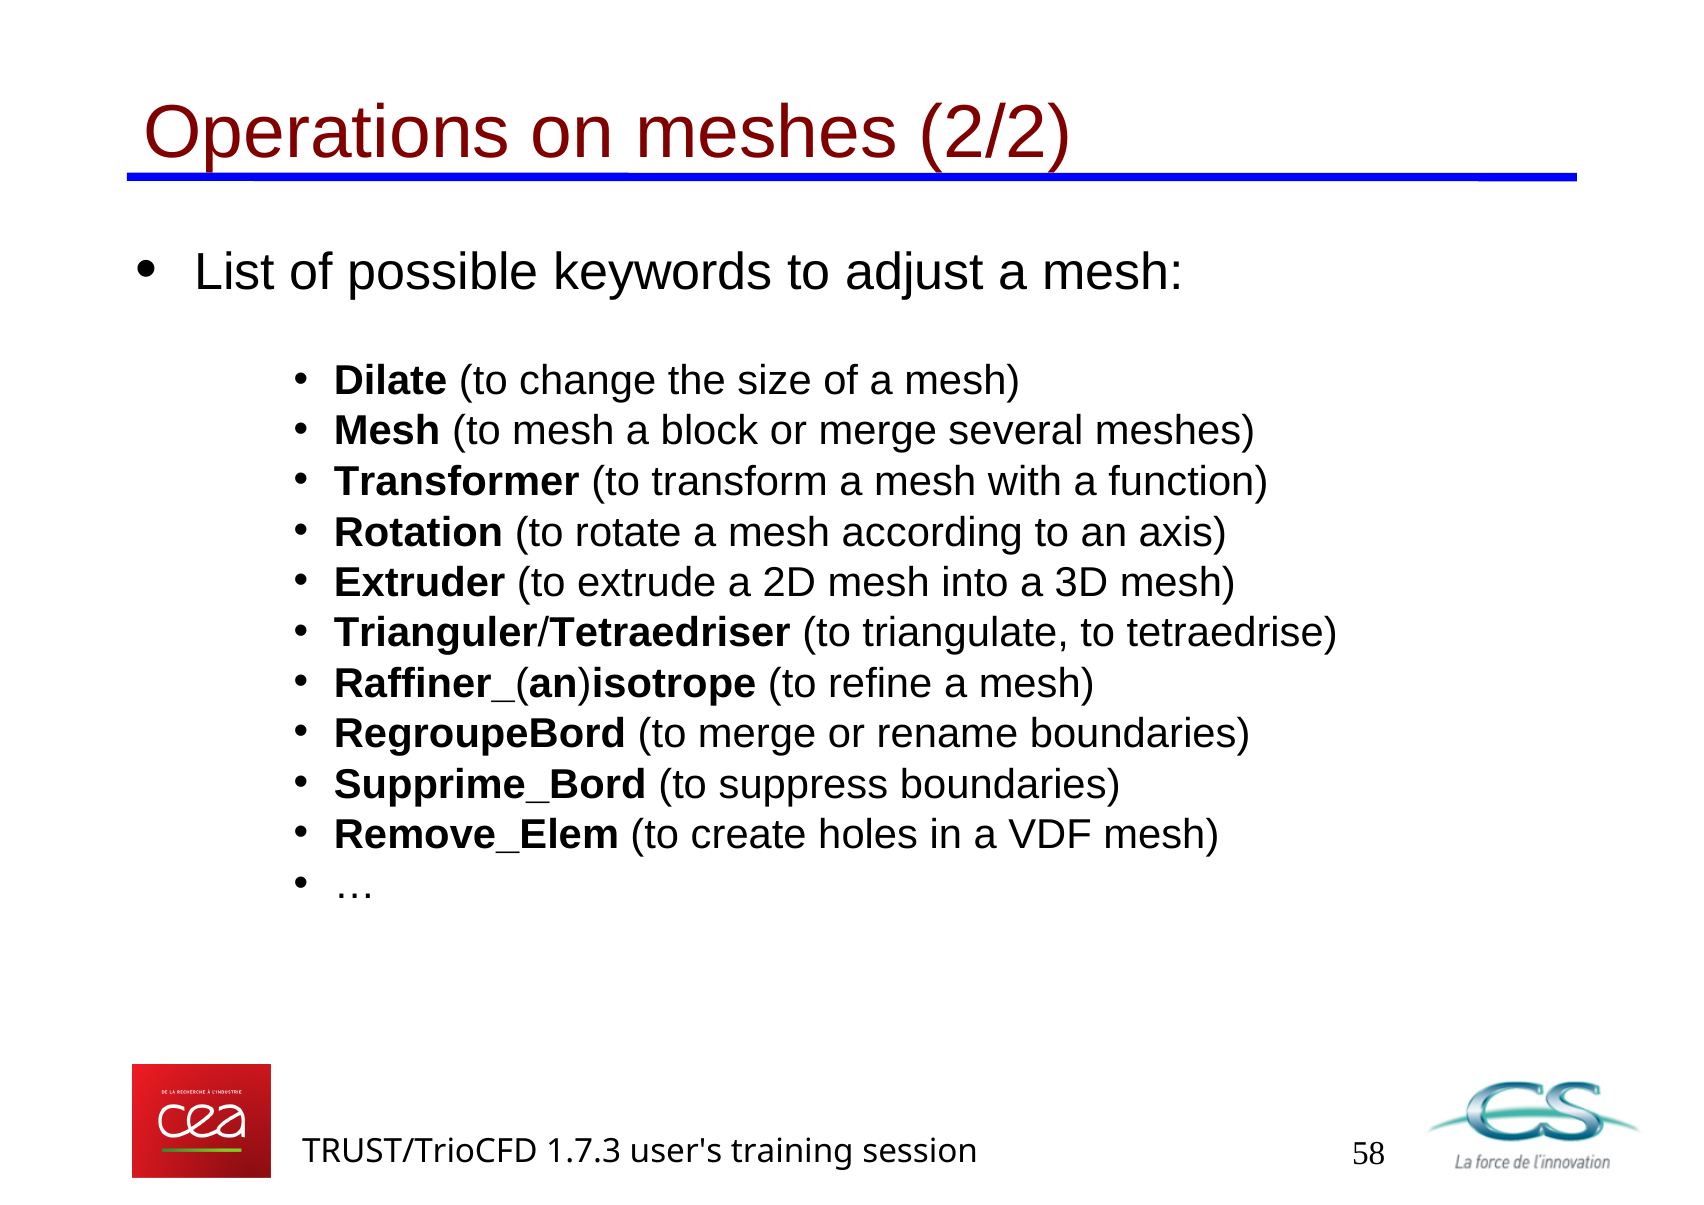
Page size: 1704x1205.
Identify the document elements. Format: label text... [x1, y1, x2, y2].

picture [1423, 1072, 1648, 1179]
title Operations on meshes (2/2) [127, 39, 1577, 215]
list List of possible keywords to adjust a mesh: Dilate (to change the size of a mesh) Mesh (to mesh a block or merge several meshes) Transformer (to transform a mesh with a function) Rotation (to rotate a mesh according to an axis) Extruder (to extrude a 2D mesh into a 3D mesh) Trianguler/Tetraedriser (to triangulate, to tetraedrise) Raffiner_(an)isotrope (to refine a mesh) RegroupeBord (to merge or rename boundaries) Supprime_Bord (to suppress boundaries) Remove_Elem (to create holes in a VDF mesh) … [119, 241, 1568, 965]
picture [132, 1064, 271, 1178]
